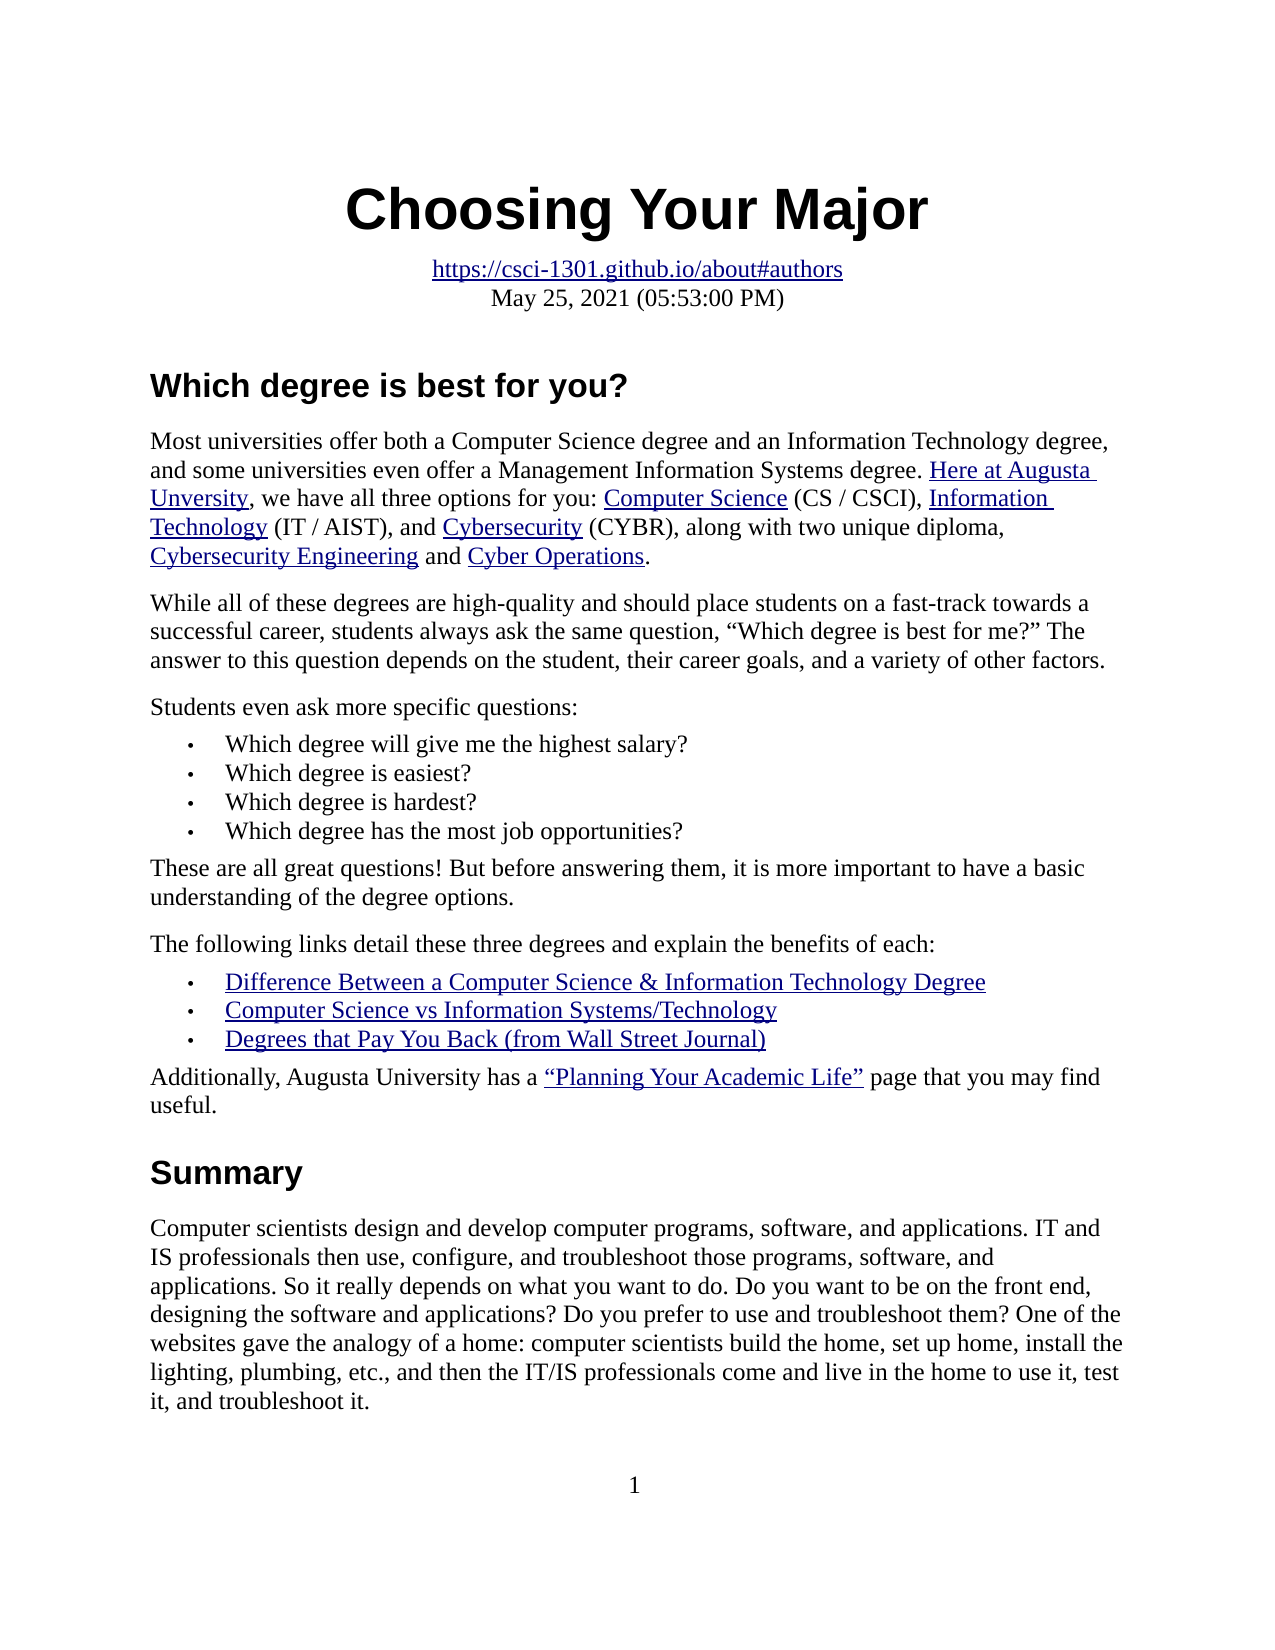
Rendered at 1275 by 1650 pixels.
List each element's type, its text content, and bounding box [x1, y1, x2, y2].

list Which degree has the most job opportunities? [187, 816, 1125, 844]
text While all of these degrees are high-quality and should place students on a fast-track towards a successful career, students always ask the same question, “Which degree is best for me?” The answer to this question depends on the student, their career goals, and a variety of other factors. [150, 588, 1125, 674]
list Degrees that Pay You Back (from Wall Street Journal) [187, 1024, 1125, 1053]
title Choosing Your Major [150, 175, 1125, 242]
list Difference Between a Computer Science & Information Technology Degree [187, 967, 1125, 995]
list Which degree is hardest? [187, 787, 1125, 816]
text The following links detail these three degrees and explain the benefits of each: [150, 929, 1125, 958]
text May 25, 2021 (05:53:00 PM) [150, 283, 1125, 312]
text Students even ask more specific questions: [150, 692, 1125, 721]
list Computer Science vs Information Systems/Technology [187, 995, 1125, 1024]
text Computer scientists design and develop computer programs, software, and applications. IT and IS professionals then use, configure, and troubleshoot those programs, software, and applications. So it really depends on what you want to do. Do you want to be on the front end, designing the software and applications? Do you prefer to use and troubleshoot them? One of the websites gave the analogy of a home: computer scientists build the home, set up home, install the lighting, plumbing, etc., and then the IT/IS professionals come and live in the home to use it, test it, and troubleshoot it. [150, 1213, 1125, 1414]
list Which degree is easiest? [187, 758, 1125, 787]
text Additionally, Augusta University has a “Planning Your Academic Life” page that you may find useful. [150, 1062, 1125, 1119]
subtitle Which degree is best for you? [150, 366, 1125, 404]
text Most universities offer both a Computer Science degree and an Information Technology degree, and some universities even offer a Management Information Systems degree. Here at Augusta Unversity, we have all three options for you: Computer Science (CS / CSCI), Information Technology (IT / AIST), and Cybersecurity (CYBR), along with two unique diploma, Cybersecurity Engineering and Cyber Operations. [150, 426, 1125, 570]
list Which degree will give me the highest salary? [187, 729, 1125, 758]
text These are all great questions! But before answering them, it is more important to have a basic understanding of the degree options. [150, 853, 1125, 911]
subtitle Summary [150, 1153, 1125, 1192]
text https://csci-1301.github.io/about#authors [150, 254, 1125, 283]
